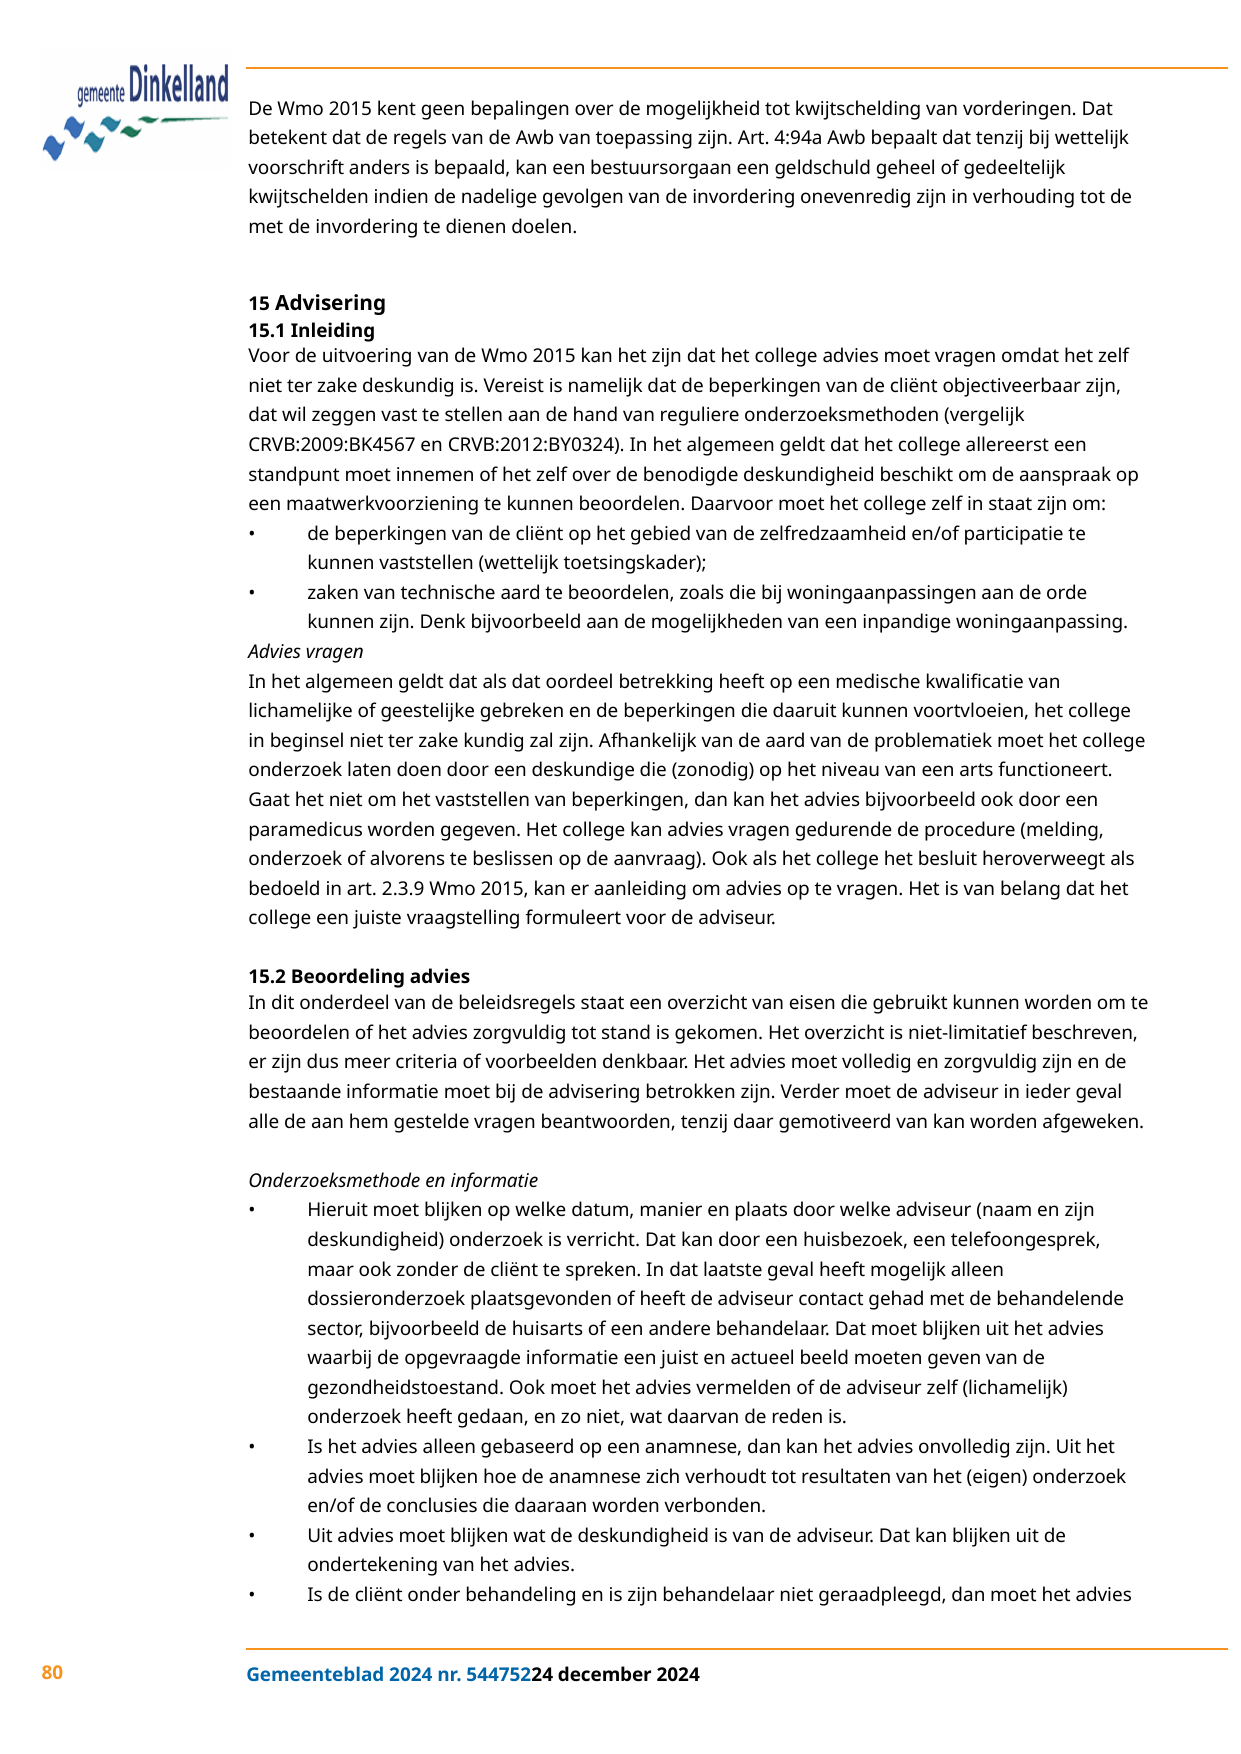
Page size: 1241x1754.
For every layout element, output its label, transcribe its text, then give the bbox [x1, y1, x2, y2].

list Hieruit moet blijken op welke datum, manier en plaats door welke adviseur (naam en zijn deskundigheid) onderzoek is verricht. Dat kan door een huisbezoek, een telefoongesprek, maar ook zonder de cliënt te spreken. In dat laatste geval heeft mogelijk alleen dossieronderzoek plaatsgevonden of heeft de adviseur contact gehad met de behandelende sector, bijvoorbeeld de huisarts of een andere behandelaar. Dat moet blijken uit het advies waarbij de opgevraagde informatie een juist en actueel beeld moeten geven van de gezondheidstoestand. Ook moet het advies vermelden of de adviseur zelf (lichamelijk) onderzoek heeft gedaan, en zo niet, wat daarvan de reden is. [248, 1197, 1152, 1429]
text De Wmo 2015 kent geen bepalingen over de mogelijkheid tot kwijtschelding van vorderingen. Dat betekent dat de regels van de Awb van toepassing zijn. Art. 4:94a Awb bepaalt dat tenzij bij wettelijk voorschrift anders is bepaald, kan een bestuursorgaan een geldschuld geheel of gedeeltelijk kwijtschelden indien de nadelige gevolgen van de invordering onevenredig zijn in verhouding tot de met de invordering te dienen doelen. [248, 95, 1152, 239]
text In dit onderdeel van de beleidsregels staat een overzicht van eisen die gebruikt kunnen worden om te beoordelen of het advies zorgvuldig tot stand is gekomen. Het overzicht is niet-limitatief beschreven, er zijn dus meer criteria of voorbeelden denkbaar. Het advies moet volledig en zorgvuldig zijn en de bestaande informatie moet bij de advisering betrokken zijn. Verder moet de adviseur in ieder geval alle de aan hem gestelde vragen beantwoorden, tenzij daar gemotiveerd van kan worden afgeweken. [248, 989, 1152, 1133]
list Is de cliënt onder behandeling en is zijn behandelaar niet geraadpleegd, dan moet het advies [248, 1581, 1152, 1607]
picture [41, 47, 231, 172]
text Advies vragen [248, 638, 1152, 664]
list Is het advies alleen gebaseerd op een anamnese, dan kan het advies onvolledig zijn. Uit het advies moet blijken hoe de anamnese zich verhoudt tot resultaten van het (eigen) onderzoek en/of de conclusies die daaraan worden verbonden. [248, 1433, 1152, 1518]
list Uit advies moet blijken wat de deskundigheid is van de adviseur. Dat kan blijken uit de ondertekening van het advies. [248, 1522, 1152, 1577]
list de beperkingen van de cliënt op het gebied van de zelfredzaamheid en/of participatie te kunnen vaststellen (wettelijk toetsingskader); [248, 520, 1152, 575]
text Onderzoeksmethode en informatie [248, 1167, 1152, 1193]
list zaken van technische aard te beoordelen, zoals die bij woningaanpassingen aan de orde kunnen zijn. Denk bijvoorbeeld aan de mogelijkheden van een inpandige woningaanpassing. [248, 579, 1152, 634]
text In het algemeen geldt dat als dat oordeel betrekking heeft op een medische kwalificatie van lichamelijke of geestelijke gebreken en de beperkingen die daaruit kunnen voortvloeien, het college in beginsel niet ter zake kundig zal zijn. Afhankelijk van de aard van de problematiek moet het college onderzoek laten doen door een deskundige die (zonodig) op het niveau van een arts functioneert. Gaat het niet om het vaststellen van beperkingen, dan kan het advies bijvoorbeeld ook door een paramedicus worden gegeven. Het college kan advies vragen gedurende de procedure (melding, onderzoek of alvorens te beslissen op de aanvraag). Ook als het college het besluit heroverweegt als bedoeld in art. 2.3.9 Wmo 2015, kan er aanleiding om advies op te vragen. Het is van belang dat het college een juiste vraagstelling formuleert voor de adviseur. [248, 668, 1152, 930]
text 15.2 Beoordeling advies [248, 964, 1152, 989]
text 15 Advisering [248, 288, 1152, 317]
text Voor de uitvoering van de Wmo 2015 kan het zijn dat het college advies moet vragen omdat het zelf niet ter zake deskundig is. Vereist is namelijk dat de beperkingen van de cliënt objectiveerbaar zijn, dat wil zeggen vast te stellen aan de hand van reguliere onderzoeksmethoden (vergelijk CRVB:2009:BK4567 en CRVB:2012:BY0324). In het algemeen geldt dat het college allereerst een standpunt moet innemen of het zelf over de benodigde deskundigheid beschikt om de aanspraak op een maatwerkvoorziening te kunnen beoordelen. Daarvoor moet het college zelf in staat zijn om: [248, 342, 1152, 516]
text 15.1 Inleiding [248, 317, 1152, 342]
